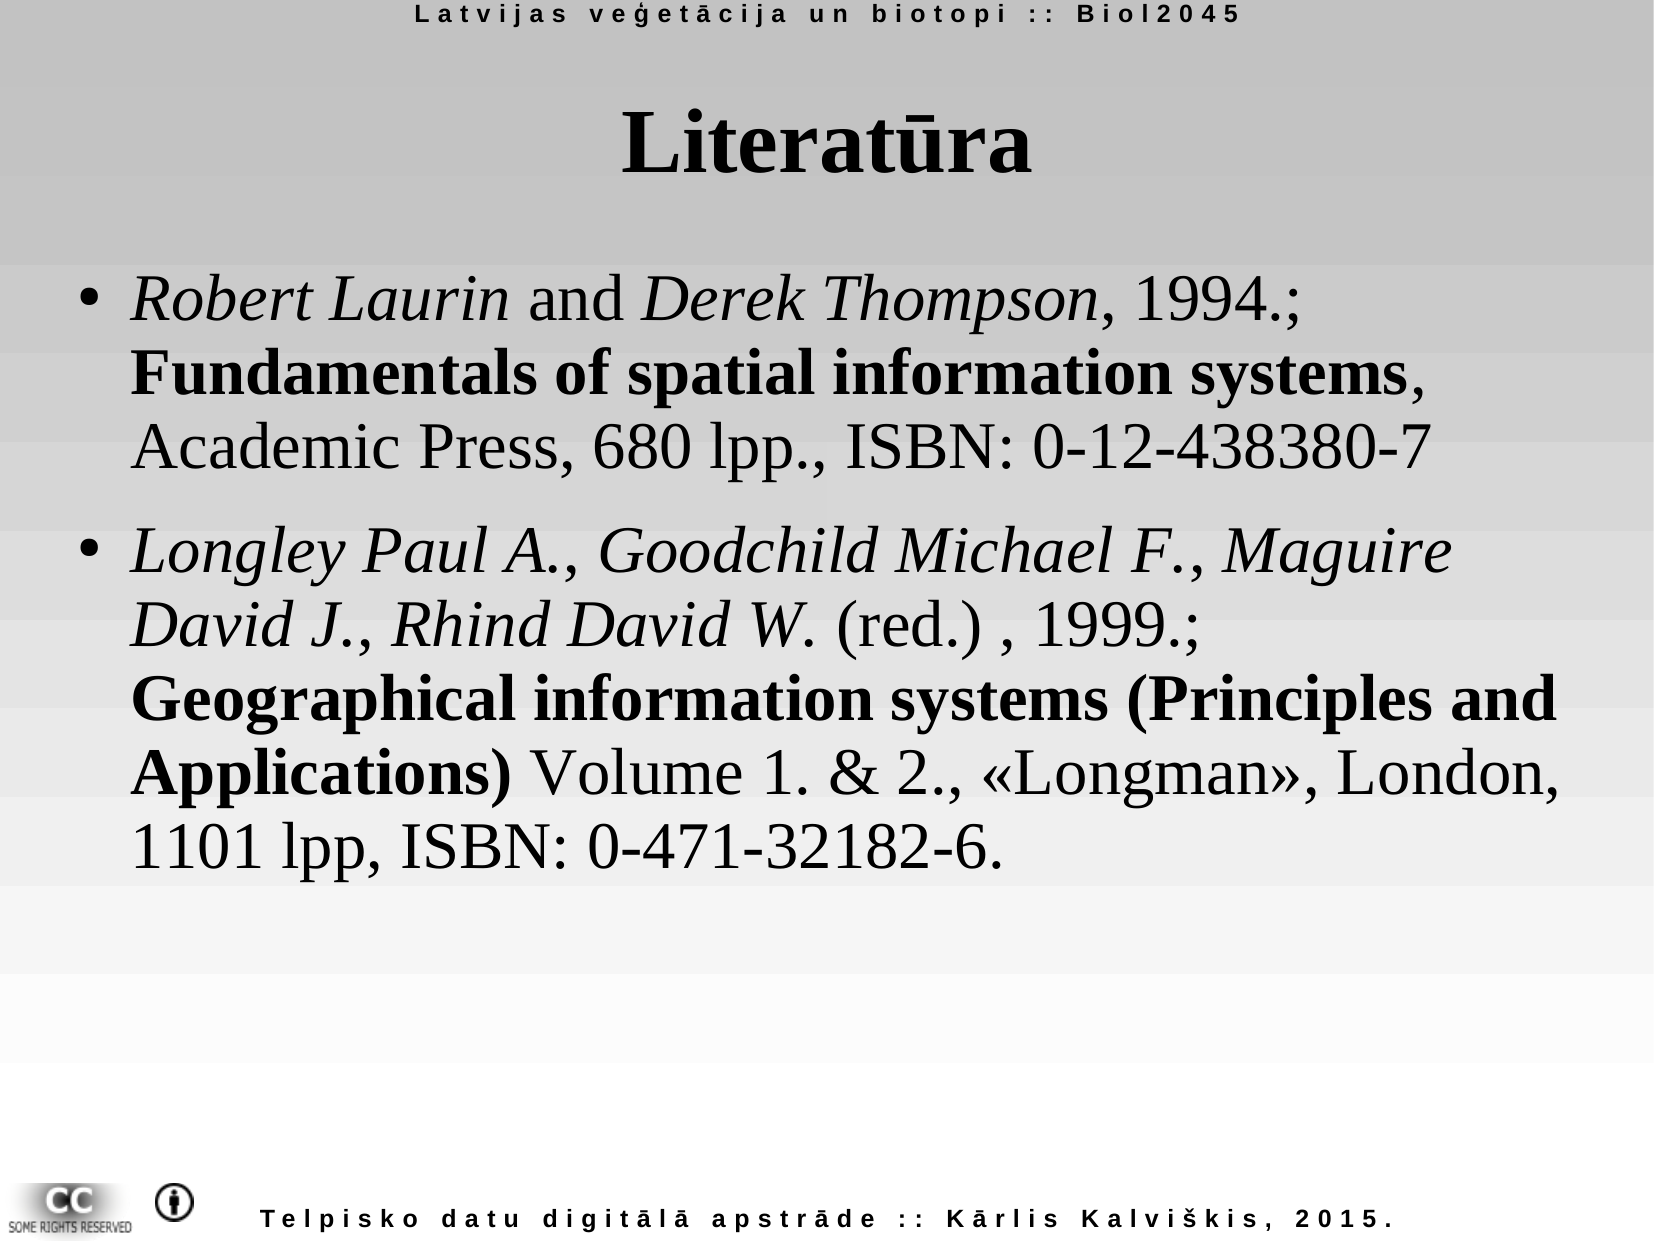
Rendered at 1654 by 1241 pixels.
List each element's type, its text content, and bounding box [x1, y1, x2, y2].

list Robert Laurin and Derek Thompson, 1994.; Fundamentals of spatial information systems, Academic Press, 680 lpp., ISBN: 0-12-438380-7 Longley Paul A., Goodchild Michael F., Maguire David J., Rhind David W. (red.) , 1999.; Geographical information systems (Principles and Applications) Volume 1. & 2., «Longman», London, 1101 lpp, ISBN: 0-471-32182-6. [59, 261, 1596, 1175]
title Literatūra [59, 37, 1596, 246]
picture [0, 0, 1654, 1241]
